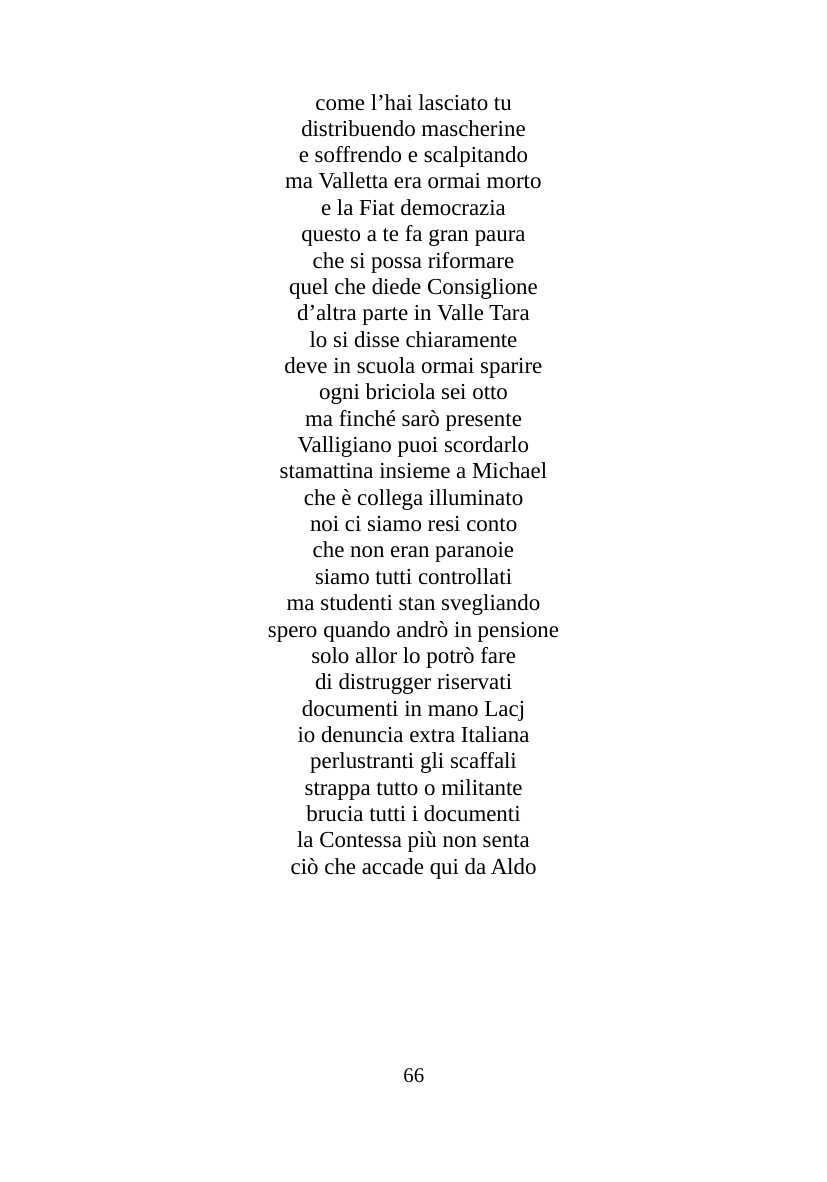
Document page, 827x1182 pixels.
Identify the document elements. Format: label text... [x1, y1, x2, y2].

text ma Valletta era ormai morto [88, 168, 738, 194]
text noi ci siamo resi conto [88, 510, 738, 537]
text ma finché sarò presente [88, 405, 738, 431]
text Valligiano puoi scordarlo [88, 431, 738, 457]
text lo si disse chiaramente [88, 326, 738, 352]
text come l’hai lasciato tu [88, 88, 738, 115]
text solo allor lo potrò fare [88, 642, 738, 668]
text siamo tutti controllati [88, 563, 738, 589]
text questo a te fa gran paura [88, 220, 738, 247]
text e la Fiat democrazia [88, 194, 738, 220]
text la Contessa più non senta [88, 826, 738, 853]
text che si possa riformare [88, 247, 738, 273]
text ciò che accade qui da Aldo [88, 853, 738, 879]
text che non eran paranoie [88, 537, 738, 563]
text documenti in mano Lacj [88, 695, 738, 721]
text io denuncia extra Italiana [88, 721, 738, 747]
text deve in scuola ormai sparire [88, 352, 738, 378]
text spero quando andrò in pensione [88, 616, 738, 642]
text stamattina insieme a Michael [88, 457, 738, 484]
text ma studenti stan svegliando [88, 589, 738, 616]
text strappa tutto o militante [88, 774, 738, 800]
text d’altra parte in Valle Tara [88, 299, 738, 326]
text quel che diede Consiglione [88, 273, 738, 299]
text ogni briciola sei otto [88, 378, 738, 405]
text che è collega illuminato [88, 484, 738, 510]
text brucia tutti i documenti [88, 800, 738, 826]
text e soffrendo e scalpitando [88, 141, 738, 168]
text di distrugger riservati [88, 668, 738, 695]
text perlustranti gli scaffali [88, 747, 738, 774]
text distribuendo mascherine [88, 115, 738, 141]
